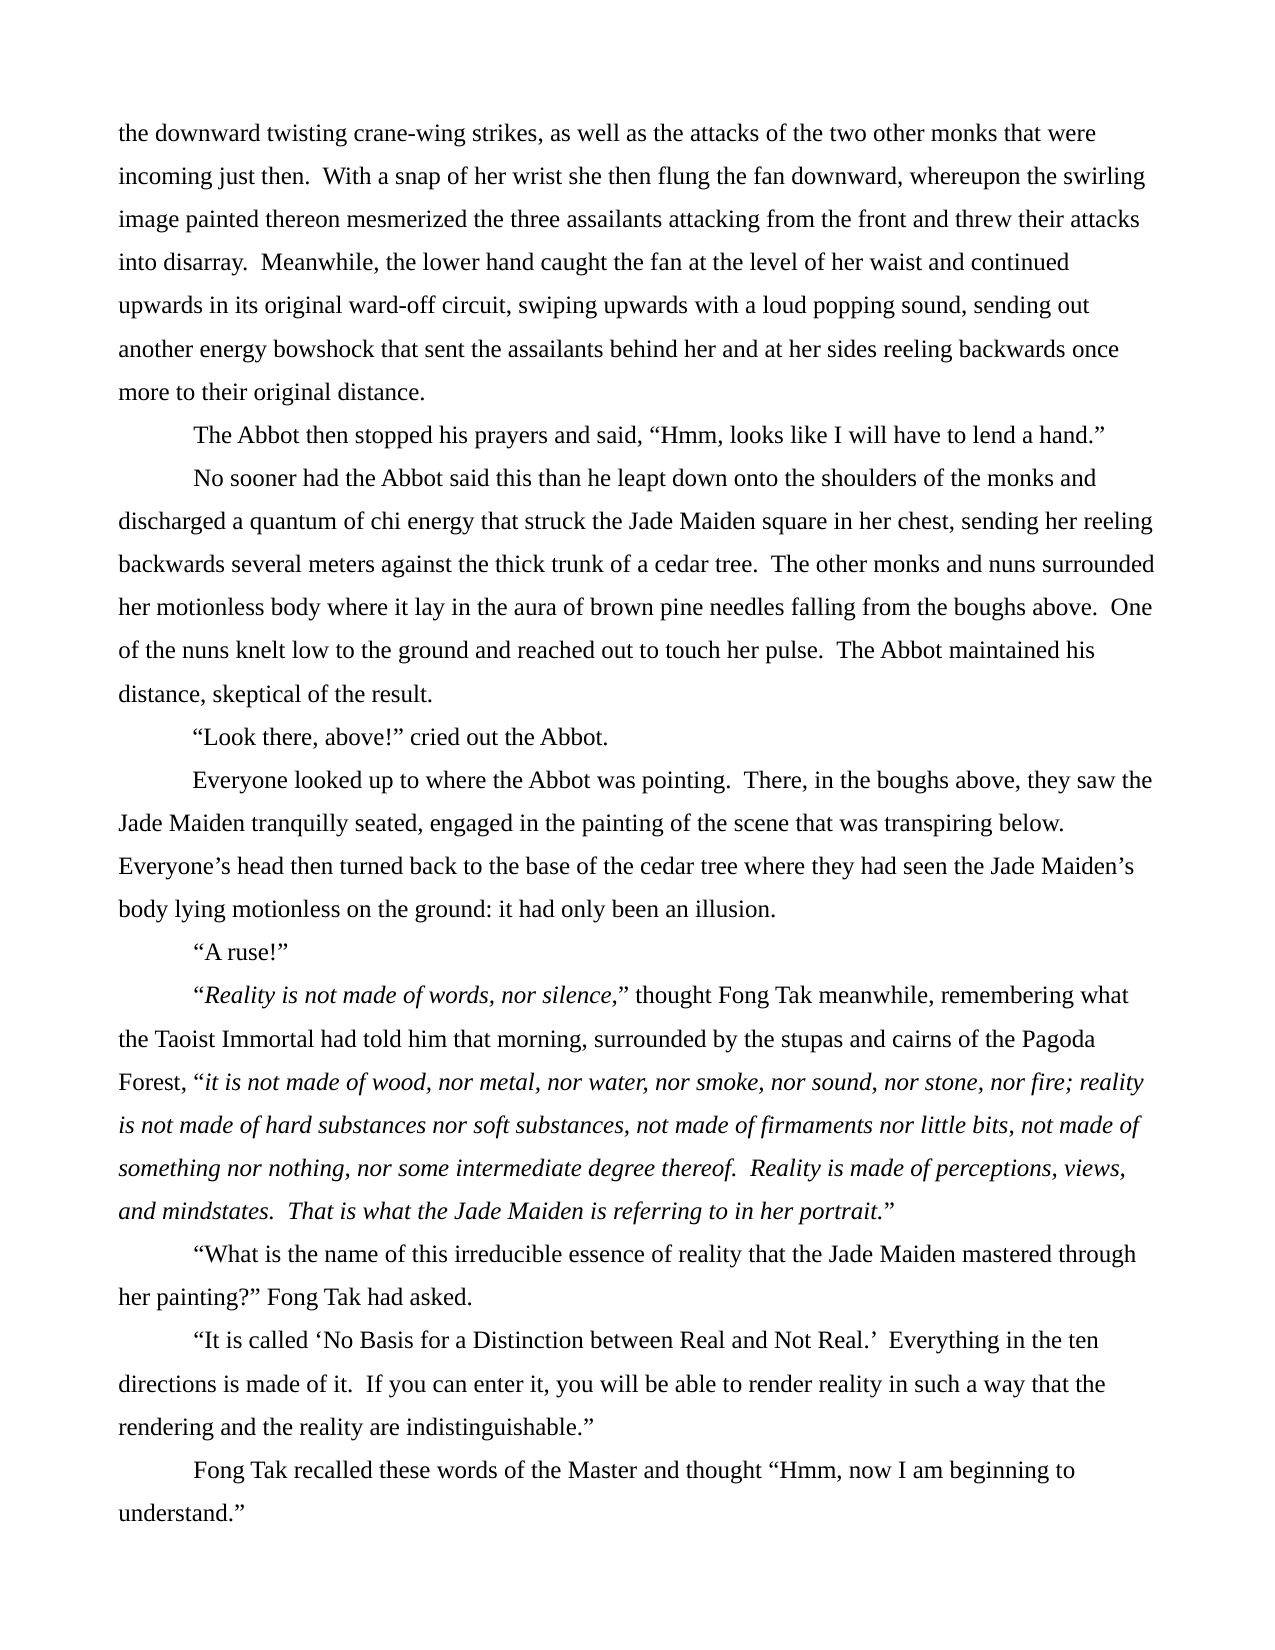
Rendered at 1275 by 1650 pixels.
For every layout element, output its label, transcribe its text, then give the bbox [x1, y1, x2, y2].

text No sooner had the Abbot said this than he leapt down onto the shoulders of the monks and discharged a quantum of chi energy that struck the Jade Maiden square in her chest, sending her reeling backwards several meters against the thick trunk of a cedar tree. The other monks and nuns surrounded her motionless body where it lay in the aura of brown pine needles falling from the boughs above. One of the nuns knelt low to the ground and reached out to touch her pulse. The Abbot maintained his distance, skeptical of the result. [118, 463, 1157, 707]
text “Look there, above!” cried out the Abbot. [118, 722, 1157, 751]
text Everyone looked up to where the Abbot was pointing. There, in the boughs above, they saw the Jade Maiden tranquilly seated, engaged in the painting of the scene that was transpiring below. Everyone’s head then turned back to the base of the cedar tree where they had seen the Jade Maiden’s body lying motionless on the ground: it had only been an illusion. [118, 765, 1157, 923]
text Fong Tak recalled these words of the Master and thought “Hmm, now I am beginning to understand.” [118, 1455, 1157, 1527]
text The Abbot then stopped his prayers and said, “Hmm, looks like I will have to lend a hand.” [118, 420, 1157, 449]
text “It is called ‘No Basis for a Distinction between Real and Not Real.’ Everything in the ten directions is made of it. If you can enter it, you will be able to render reality in such a way that the rendering and the reality are indistinguishable.” [118, 1326, 1157, 1441]
text “A ruse!” [118, 937, 1157, 966]
text “What is the name of this irreducible essence of reality that the Jade Maiden mastered through her painting?” Fong Tak had asked. [118, 1239, 1157, 1311]
text the downward twisting crane-wing strikes, as well as the attacks of the two other monks that were incoming just then. With a snap of her wrist she then flung the fan downward, whereupon the swirling image painted thereon mesmerized the three assailants attacking from the front and threw their attacks into disarray. Meanwhile, the lower hand caught the fan at the level of her waist and continued upwards in its original ward-off circuit, swiping upwards with a loud popping sound, sending out another energy bowshock that sent the assailants behind her and at her sides reeling backwards once more to their original distance. [118, 118, 1157, 406]
text “Reality is not made of words, nor silence,” thought Fong Tak meanwhile, remembering what the Taoist Immortal had told him that morning, surrounded by the stupas and cairns of the Pagoda Forest, “it is not made of wood, nor metal, nor water, nor smoke, nor sound, nor stone, nor fire; reality is not made of hard substances nor soft substances, not made of firmaments nor little bits, not made of something nor nothing, nor some intermediate degree thereof. Reality is made of perceptions, views, and mindstates. That is what the Jade Maiden is referring to in her portrait.” [118, 981, 1157, 1225]
